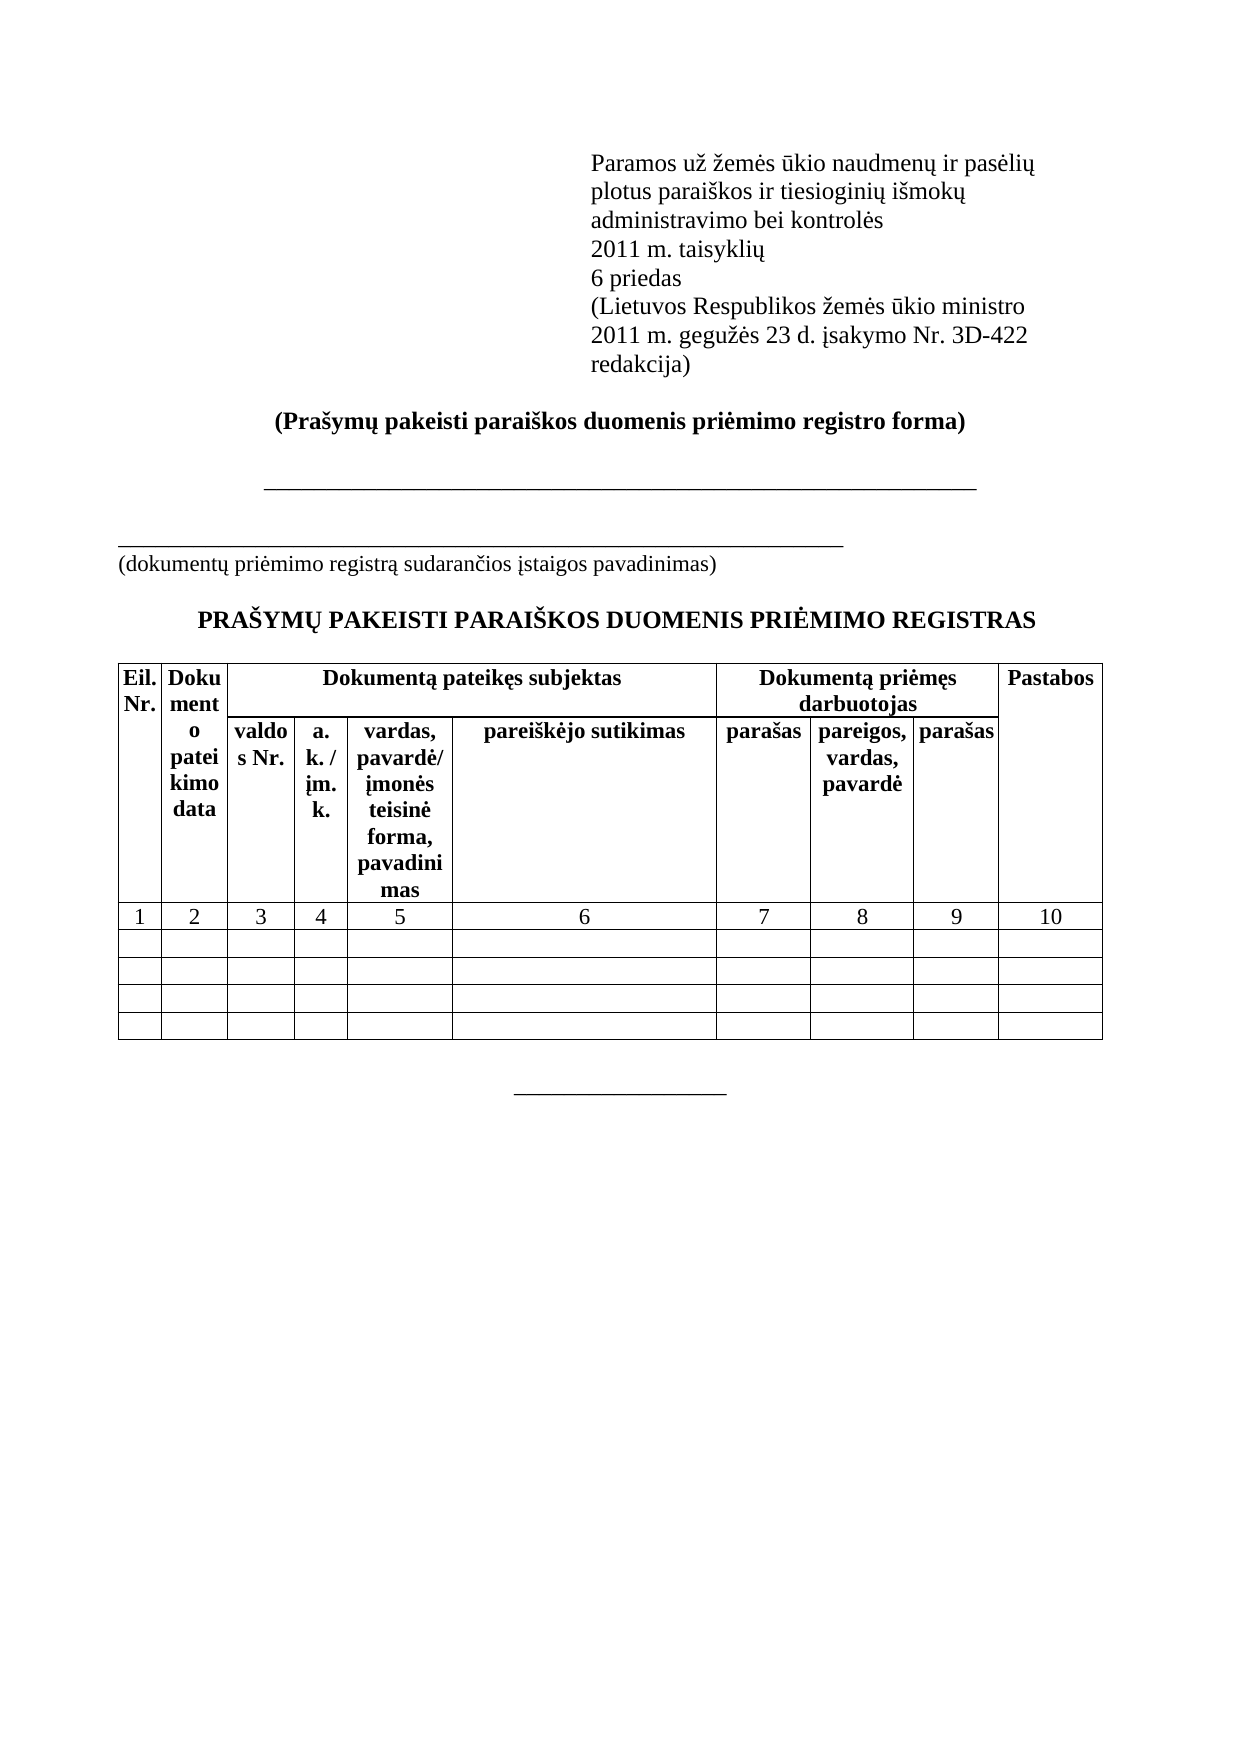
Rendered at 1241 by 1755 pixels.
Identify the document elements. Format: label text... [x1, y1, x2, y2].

table_cell parašas [717, 718, 810, 902]
text _________________________________________________________ [118, 464, 1122, 493]
table_cell [295, 930, 347, 957]
table_cell [717, 985, 810, 1012]
table_cell valdos Nr. [228, 718, 294, 902]
text __________________________________________________________ [118, 521, 1122, 550]
table_cell a. k. / įm. k. [295, 718, 347, 902]
table_cell [717, 1013, 810, 1039]
table_cell [453, 958, 716, 984]
text plotus paraiškos ir tiesioginių išmokų [591, 176, 1122, 205]
table_cell [453, 930, 716, 957]
table_cell [999, 958, 1102, 984]
text 2011 m. gegužės 23 d. įsakymo Nr. 3D-422 redakcija) [591, 320, 1122, 378]
table_cell [914, 1013, 998, 1039]
text 2011 m. taisyklių [591, 234, 1122, 263]
table_header Eil. Nr. [119, 664, 161, 902]
table_cell [228, 958, 294, 984]
table_header Pastabos [999, 664, 1102, 902]
table_cell 8 [811, 903, 913, 929]
table_cell [228, 1013, 294, 1039]
table_cell 3 [228, 903, 294, 929]
table_header Dokumentą pateikęs subjektas [228, 664, 716, 716]
table_cell 9 [914, 903, 998, 929]
table_cell [348, 930, 452, 957]
table_cell [914, 930, 998, 957]
table_cell [999, 985, 1102, 1012]
table_cell 6 [453, 903, 716, 929]
table_cell vardas, pavardė/ įmonės teisinė forma, pavadinimas [348, 718, 452, 902]
table_cell [811, 1013, 913, 1039]
table_cell [914, 958, 998, 984]
table_cell [348, 985, 452, 1012]
table_cell [348, 958, 452, 984]
table_cell [717, 930, 810, 957]
table_cell [914, 985, 998, 1012]
table_cell [295, 958, 347, 984]
text (Lietuvos Respublikos žemės ūkio ministro [591, 291, 1122, 320]
table_cell [453, 1013, 716, 1039]
table_cell [119, 985, 161, 1012]
table_cell pareiškėjo sutikimas [453, 718, 716, 902]
table_cell [811, 930, 913, 957]
table_cell 10 [999, 903, 1102, 929]
table_cell pareigos, vardas, pavardė [811, 718, 913, 902]
text administravimo bei kontrolės [591, 205, 1122, 234]
text PRAŠYMŲ PAKEISTI PARAIŠKOS DUOMENIS PRIĖMIMO REGISTRAS [118, 605, 1122, 634]
table_header Dokumentą priėmęs darbuotojas [717, 664, 998, 716]
table_cell 7 [717, 903, 810, 929]
text 6 priedas [591, 263, 1122, 291]
table_cell [228, 985, 294, 1012]
text Paramos už žemės ūkio naudmenų ir pasėlių [591, 148, 1122, 176]
table_cell parašas [914, 718, 998, 902]
table_cell [162, 985, 227, 1012]
table_cell [811, 958, 913, 984]
table_header Dokumento pateikimo data [162, 664, 227, 902]
table_cell [811, 985, 913, 1012]
text (dokumentų priėmimo registrą sudarančios įstaigos pavadinimas) [118, 550, 1122, 576]
table_cell [228, 930, 294, 957]
table_cell [119, 958, 161, 984]
table_cell [295, 1013, 347, 1039]
table_cell 1 [119, 903, 161, 929]
table_cell [162, 958, 227, 984]
table_cell [119, 1013, 161, 1039]
table_cell [119, 930, 161, 957]
table_cell [295, 985, 347, 1012]
table_cell [453, 985, 716, 1012]
table_cell [162, 930, 227, 957]
table_cell [999, 1013, 1102, 1039]
table_cell 4 [295, 903, 347, 929]
table_cell [717, 958, 810, 984]
text (Prašymų pakeisti paraiškos duomenis priėmimo registro forma) [118, 406, 1122, 435]
table_cell 5 [348, 903, 452, 929]
text _________________ [118, 1069, 1122, 1097]
table_cell 2 [162, 903, 227, 929]
table_cell [999, 930, 1102, 957]
table_cell [348, 1013, 452, 1039]
table_cell [162, 1013, 227, 1039]
